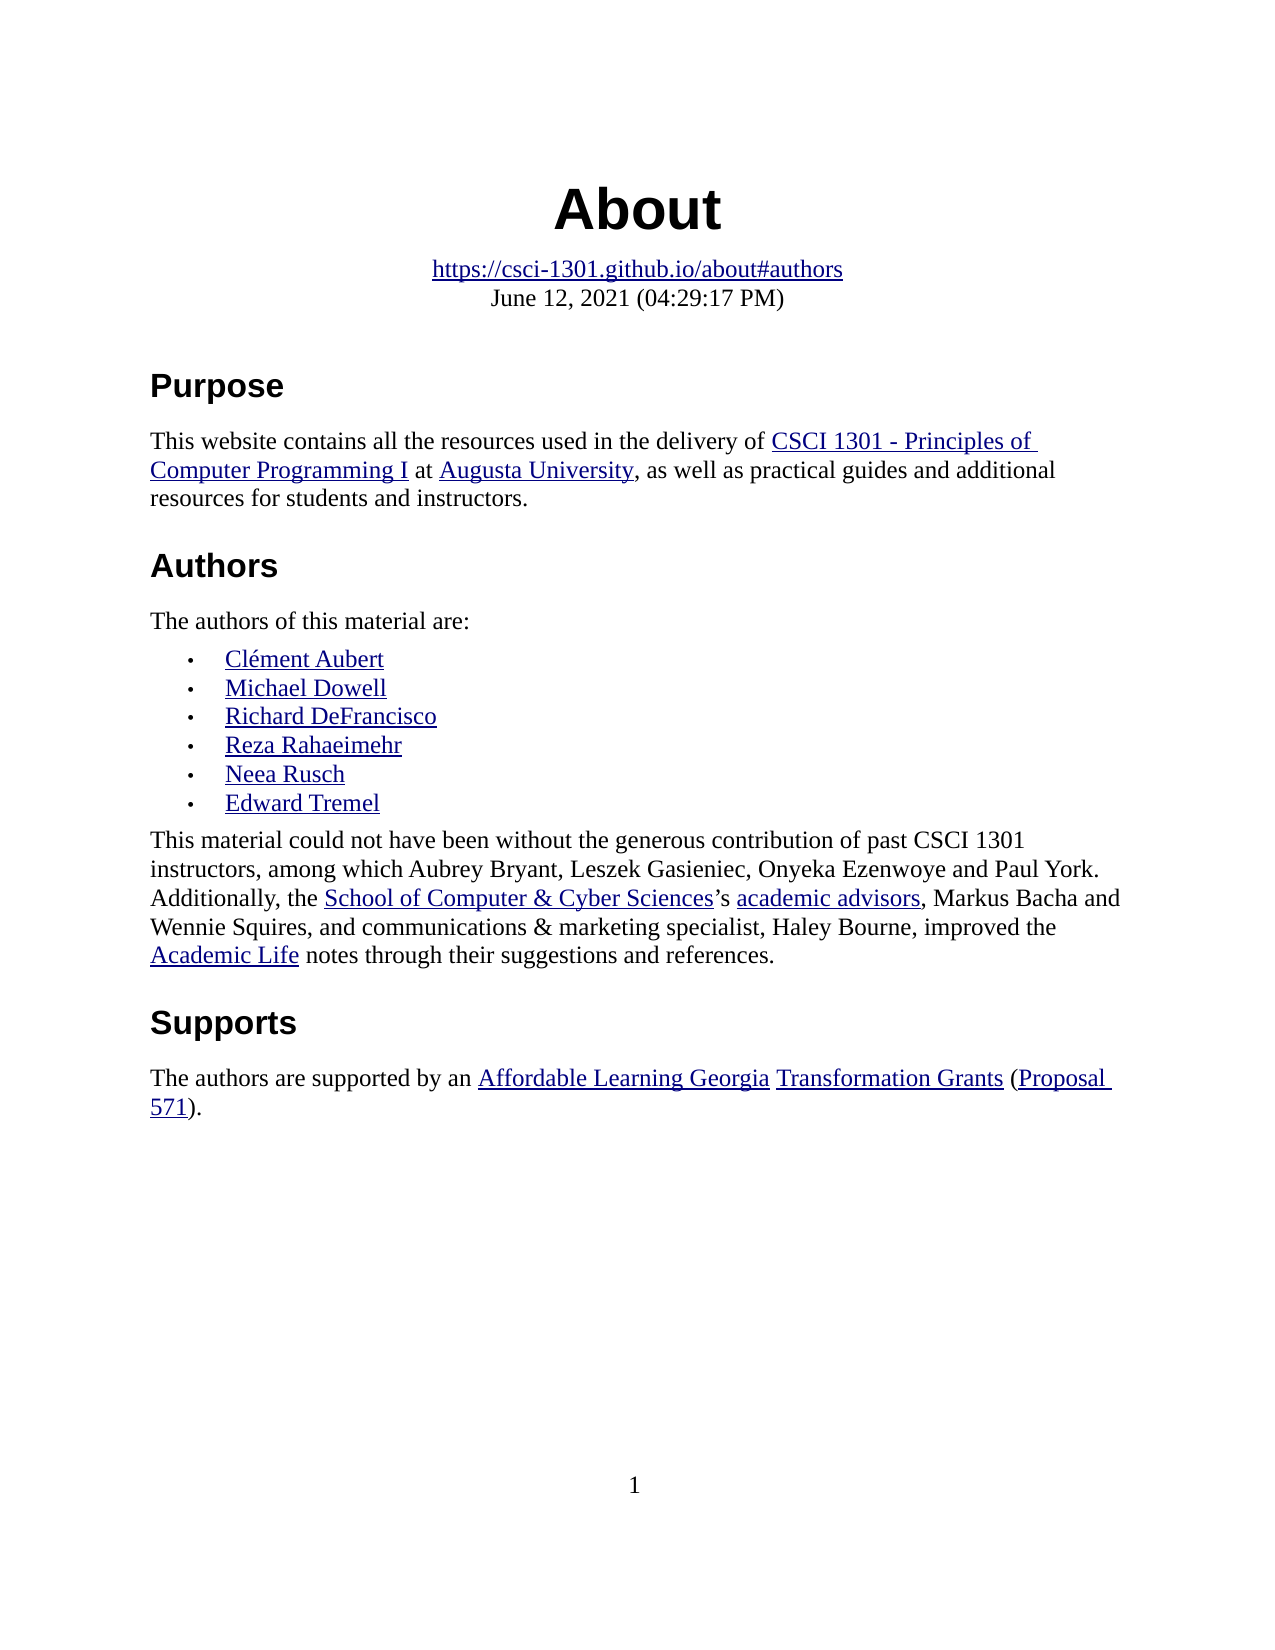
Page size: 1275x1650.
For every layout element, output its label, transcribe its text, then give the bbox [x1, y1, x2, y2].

list Michael Dowell [187, 673, 1125, 701]
list Clément Aubert [187, 644, 1125, 673]
list Richard DeFrancisco [187, 701, 1125, 730]
subtitle Authors [150, 546, 1125, 585]
subtitle Purpose [150, 366, 1125, 404]
list Edward Tremel [187, 788, 1125, 816]
text This website contains all the resources used in the delivery of CSCI 1301 - Principles of Computer Programming I at Augusta University, as well as practical guides and additional resources for students and instructors. [150, 426, 1125, 512]
text June 12, 2021 (04:29:17 PM) [150, 283, 1125, 312]
list Neea Rusch [187, 759, 1125, 788]
text This material could not have been without the generous contribution of past CSCI 1301 instructors, among which Aubrey Bryant, Leszek Gasieniec, Onyeka Ezenwoye and Paul York. Additionally, the School of Computer & Cyber Sciences’s academic advisors, Markus Bacha and Wennie Squires, and communications & marketing specialist, Haley Bourne, improved the Academic Life notes through their suggestions and references. [150, 825, 1125, 969]
text The authors of this material are: [150, 606, 1125, 635]
title About [150, 175, 1125, 242]
subtitle Supports [150, 1003, 1125, 1042]
text https://csci-1301.github.io/about#authors [150, 254, 1125, 283]
list Reza Rahaeimehr [187, 730, 1125, 759]
text The authors are supported by an Affordable Learning Georgia Transformation Grants (Proposal 571). [150, 1063, 1125, 1121]
